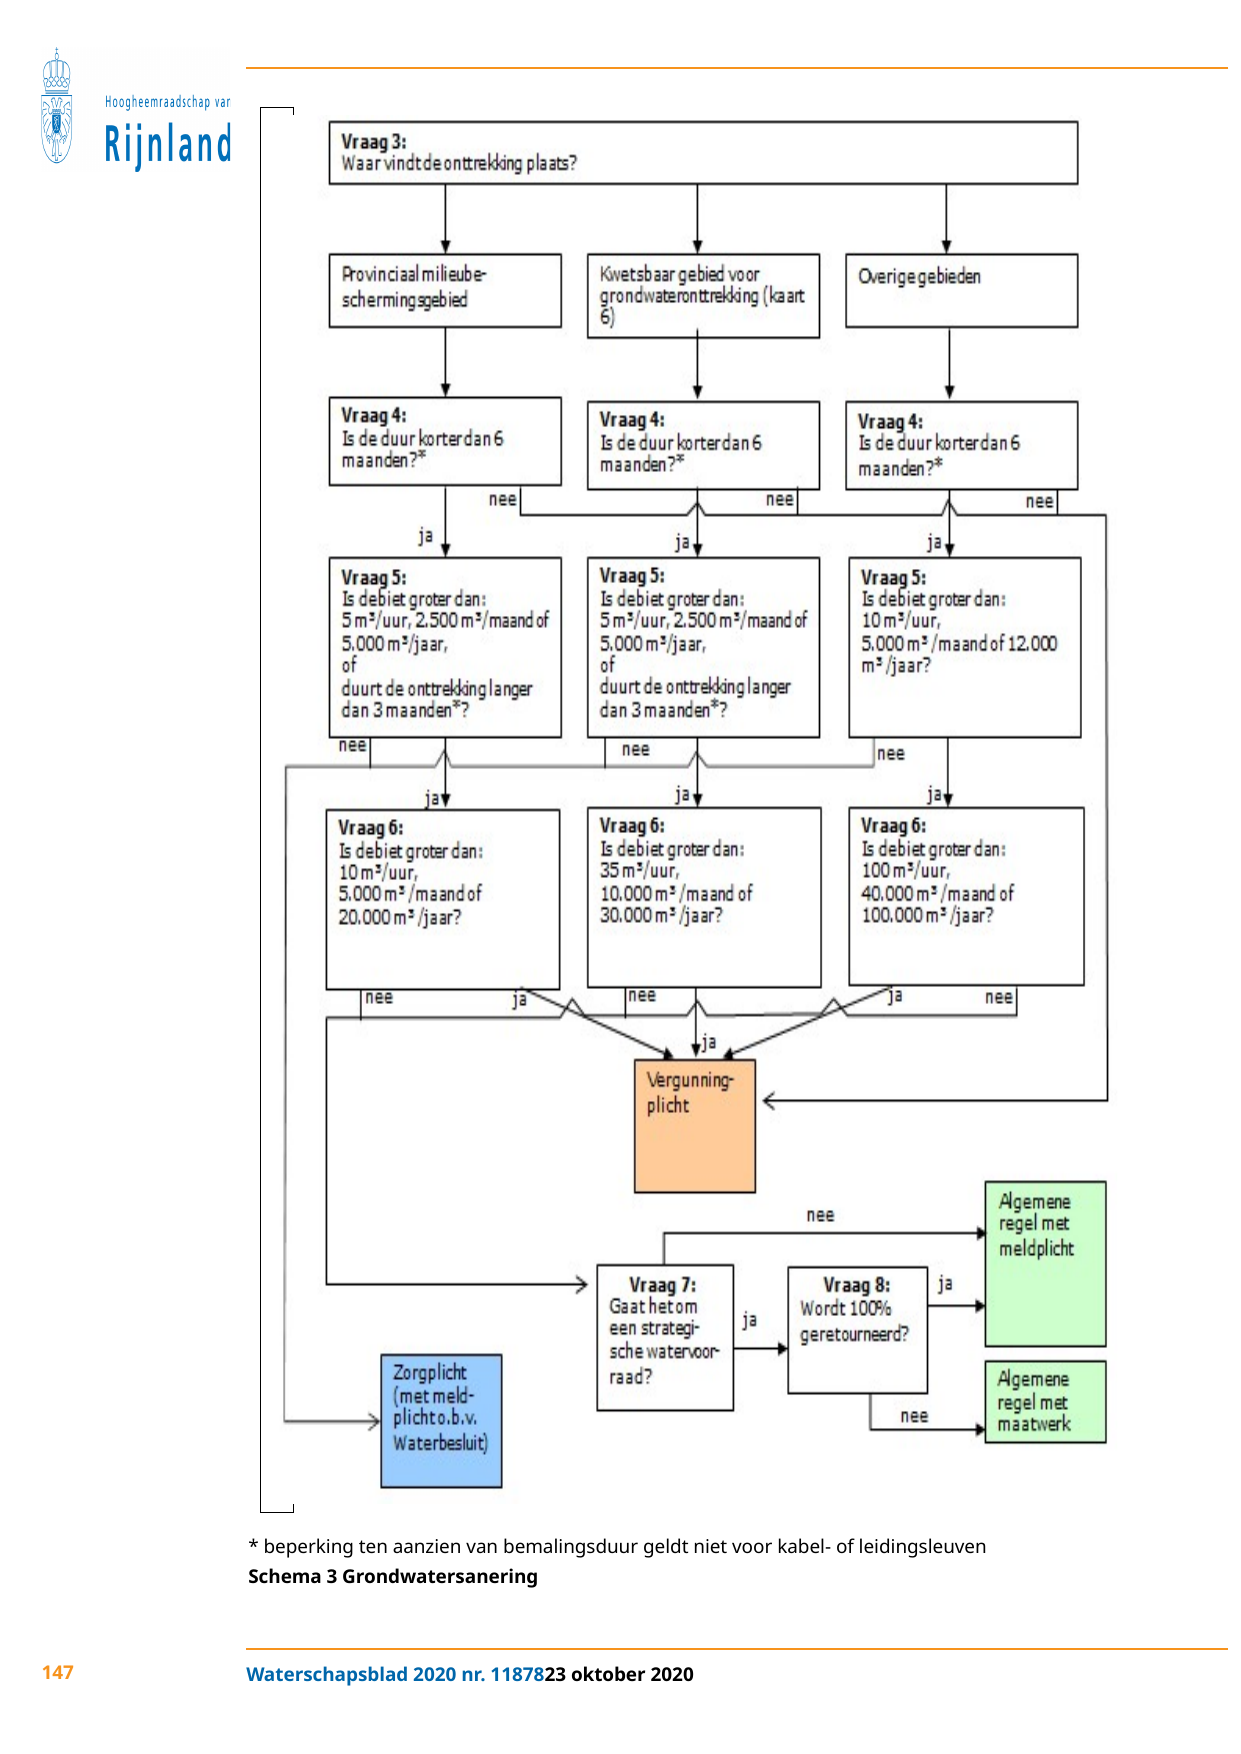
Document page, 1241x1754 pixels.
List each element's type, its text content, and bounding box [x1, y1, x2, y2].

text Schema 3 Grondwatersanering [248, 1563, 1152, 1589]
picture [41, 47, 231, 172]
text * beperking ten aanzien van bemalingsduur geldt niet voor kabel- of leidingsleuven [248, 1534, 1152, 1559]
picture [268, 115, 1118, 1504]
